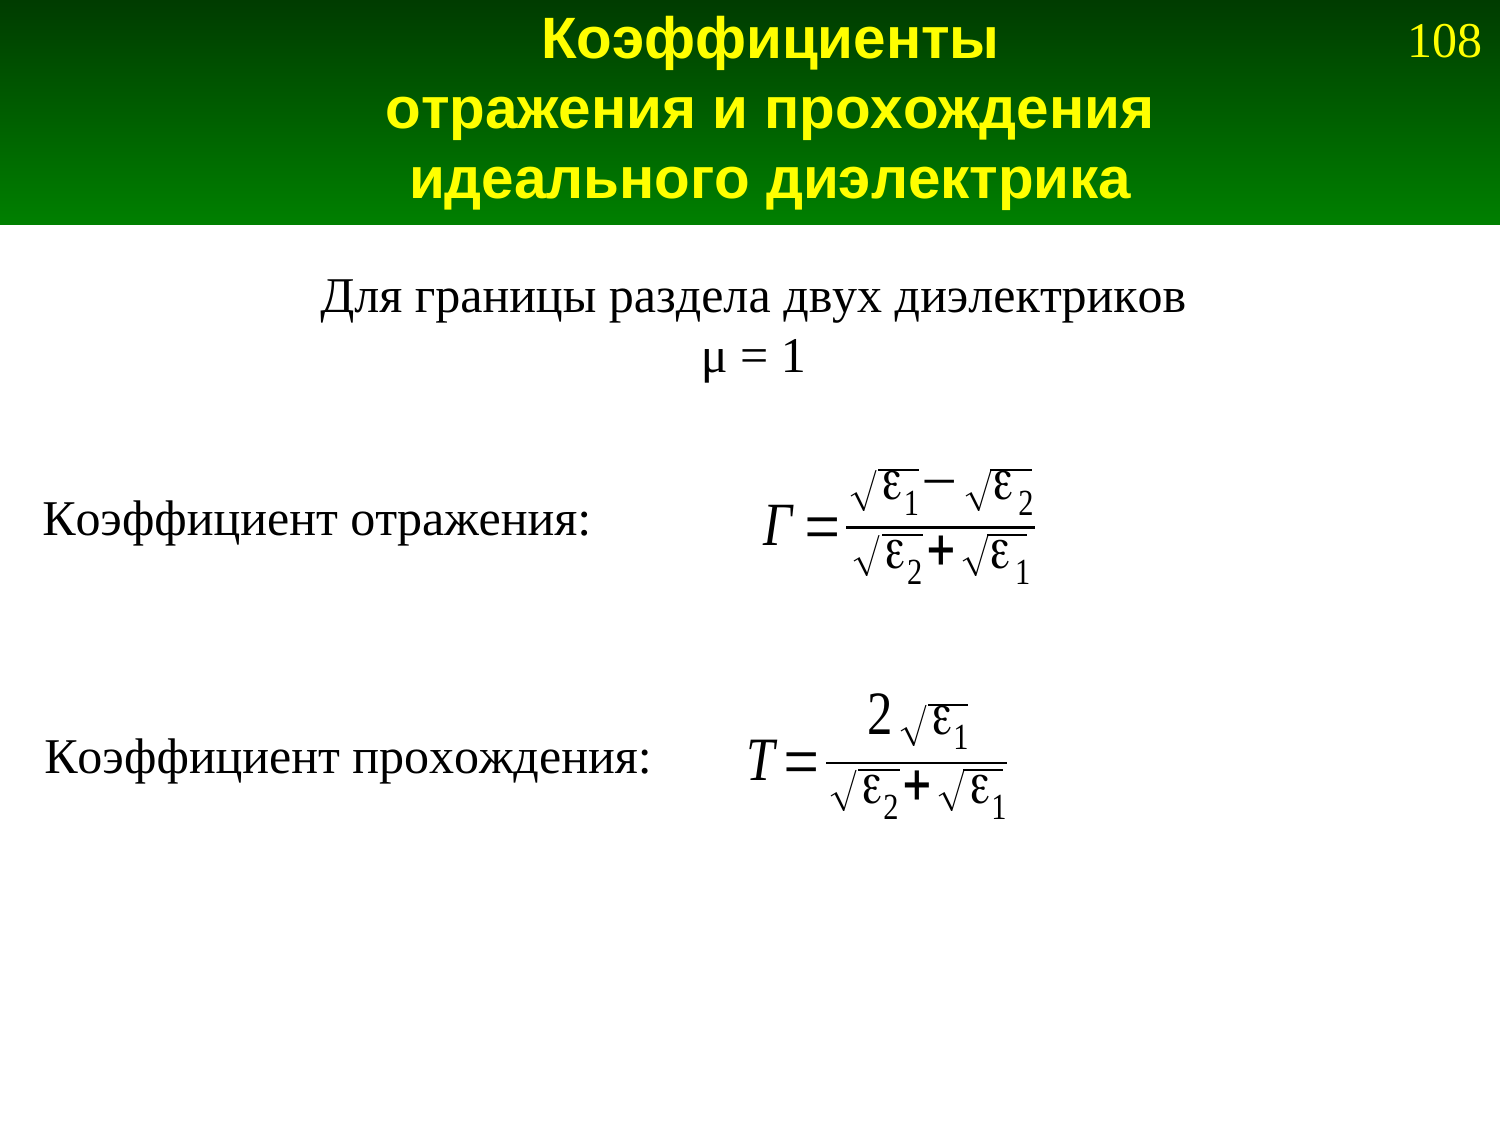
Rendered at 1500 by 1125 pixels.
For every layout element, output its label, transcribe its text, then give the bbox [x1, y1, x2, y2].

text_box Коэффициент отражения: [27, 478, 607, 554]
chart [747, 464, 1051, 591]
title Коэффициенты отражения и прохождения идеального диэлектрика [100, 0, 1441, 219]
text_box Коэффициент прохождения: [29, 715, 667, 791]
chart [733, 680, 1023, 826]
text_box Для границы раздела двух диэлектриков μ = 1 [305, 254, 1202, 390]
